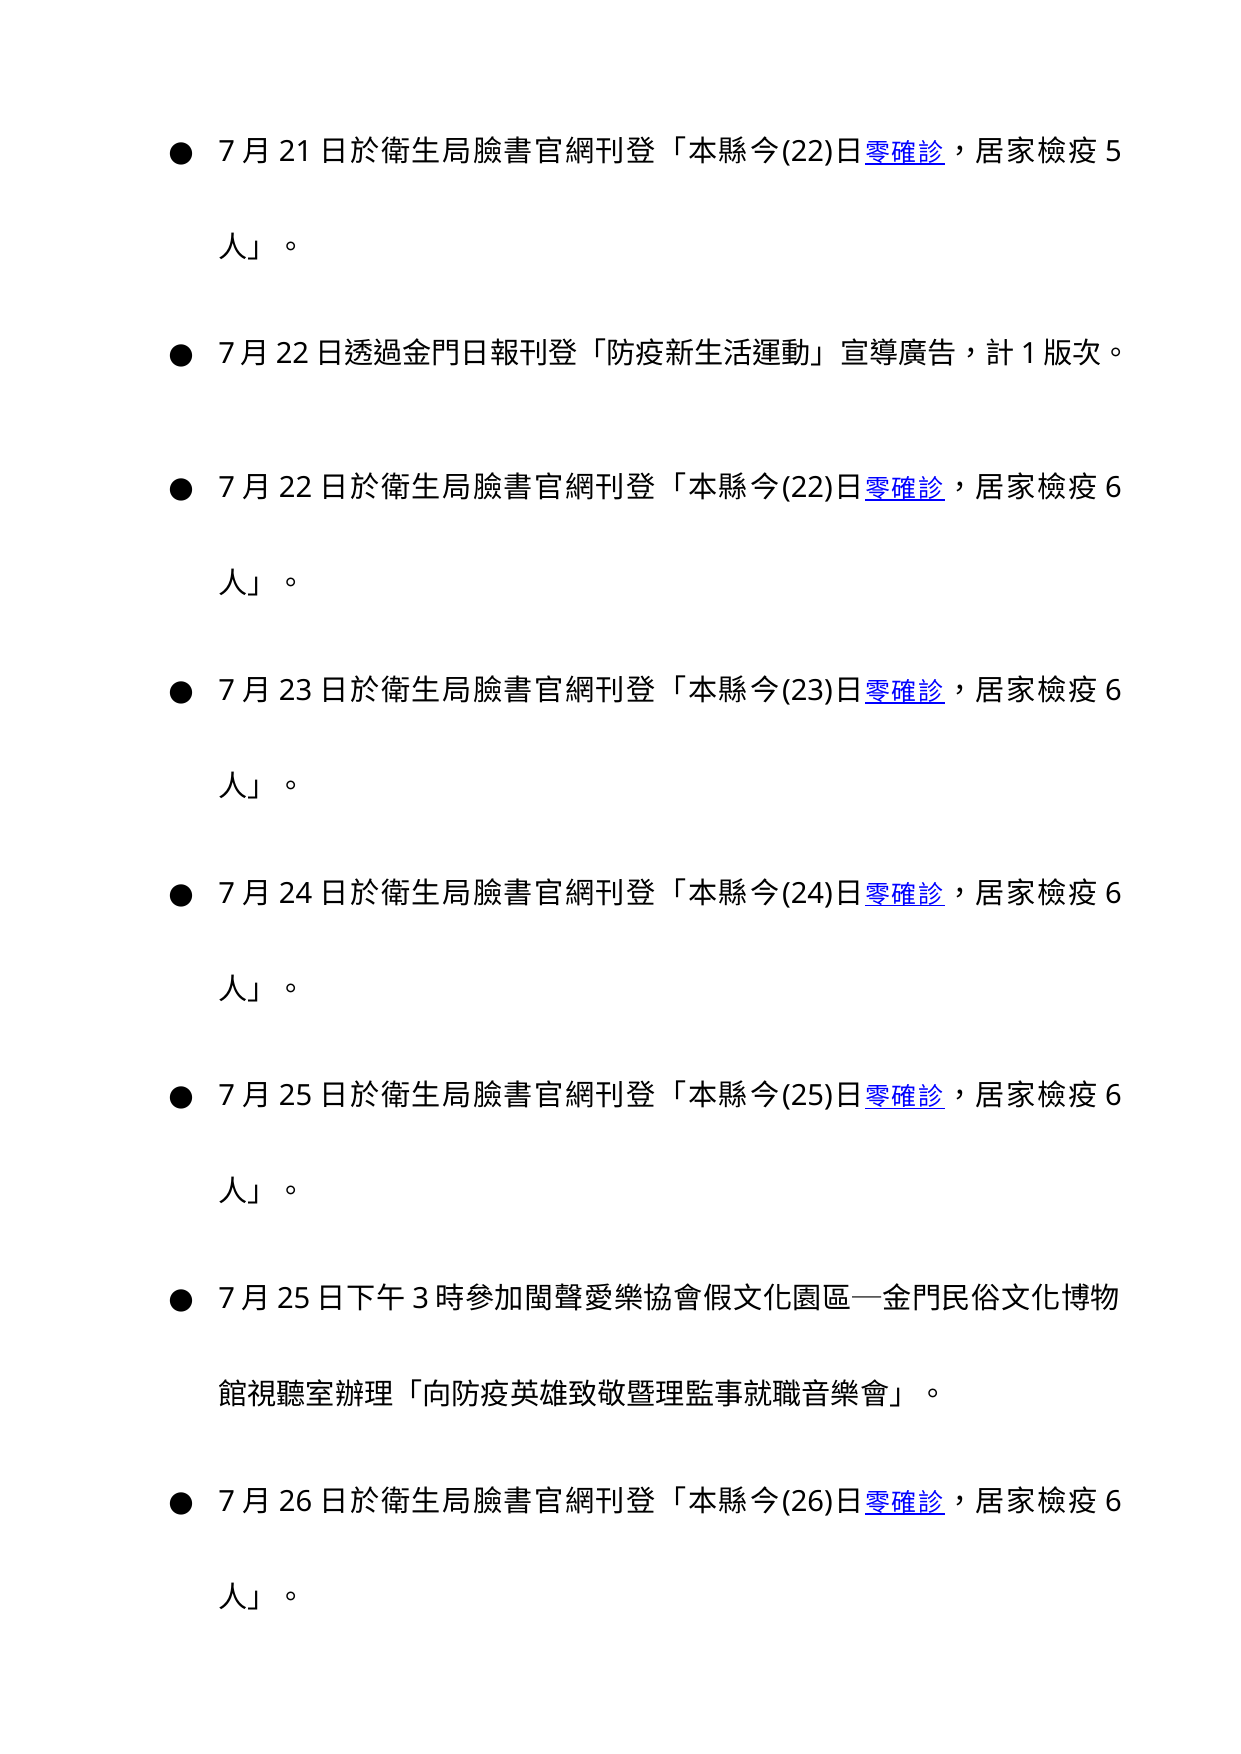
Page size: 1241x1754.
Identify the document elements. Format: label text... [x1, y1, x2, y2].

list 7月24日於衛生局臉書官網刊登「本縣今(24)日零確診，居家檢疫6人」。 [168, 860, 1122, 1008]
list 7月23日於衛生局臉書官網刊登「本縣今(23)日零確診，居家檢疫6人」。 [168, 657, 1122, 805]
list 7月22日透過金門日報刊登「防疫新生活運動」宣導廣告，計1版次。 [168, 321, 1122, 381]
list 7月25日於衛生局臉書官網刊登「本縣今(25)日零確診，居家檢疫6人」。 [168, 1063, 1122, 1210]
list 7月25日下午3時參加閩聲愛樂協會假文化園區─金門民俗文化博物館視聽室辦理「向防疫英雄致敬暨理監事就職音樂會」。 [168, 1265, 1122, 1413]
list 7月22日於衛生局臉書官網刊登「本縣今(22)日零確診，居家檢疫6人」。 [168, 454, 1122, 602]
list 7月26日於衛生局臉書官網刊登「本縣今(26)日零確診，居家檢疫6人」。 [168, 1468, 1122, 1616]
list 7月21日於衛生局臉書官網刊登「本縣今(22)日零確診，居家檢疫5人」。 [168, 118, 1122, 266]
